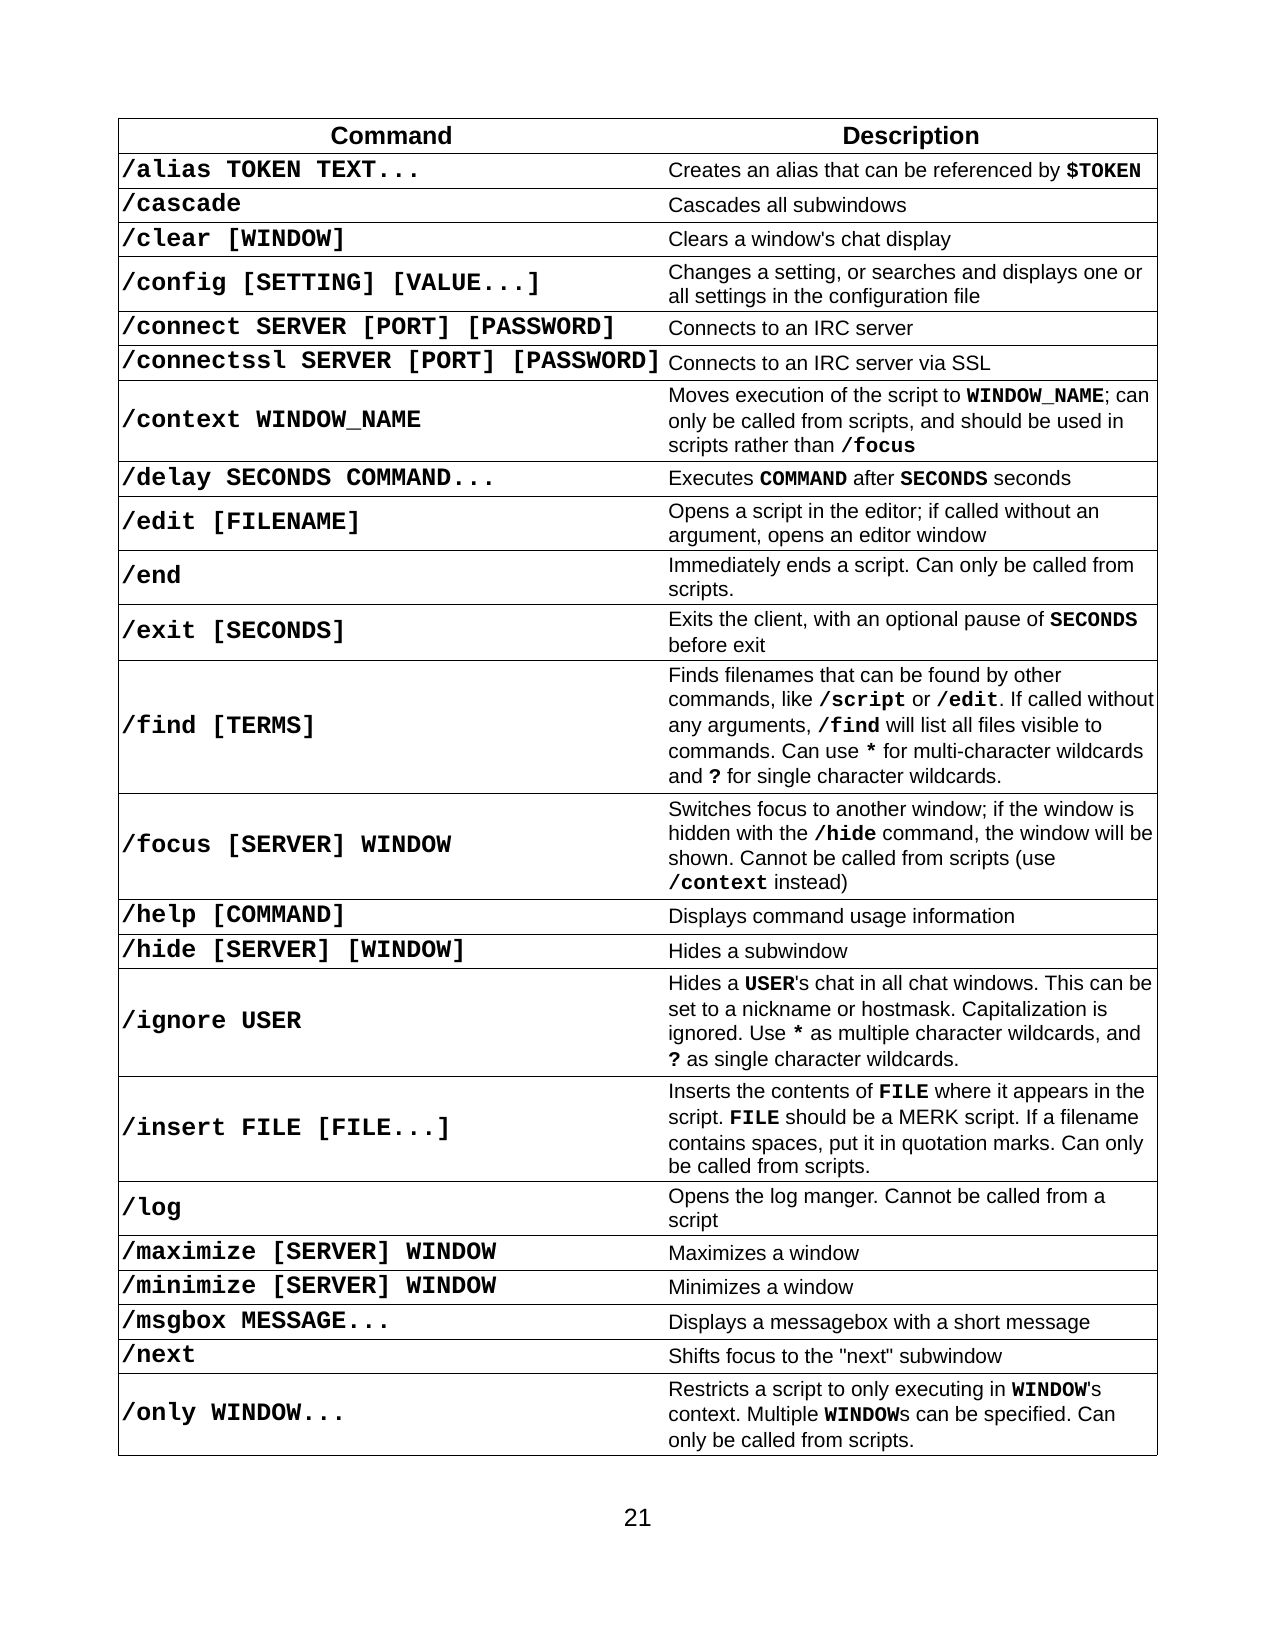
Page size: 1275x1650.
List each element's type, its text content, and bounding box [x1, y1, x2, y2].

table_cell Connects to an IRC server [665, 312, 1157, 345]
table_cell /context WINDOW_NAME [119, 381, 665, 461]
table_cell /log [119, 1182, 665, 1235]
table_cell /clear [WINDOW] [119, 223, 665, 256]
table_cell Hides a USER's chat in all chat windows. This can be set to a nickname or hostmask. Capitalization is ignored. Use * as multiple character wildcards, and ? as single character wildcards. [665, 969, 1157, 1076]
table_cell /connect SERVER [PORT] [PASSWORD] [119, 312, 665, 345]
table_header Description [665, 119, 1157, 153]
table_cell /ignore USER [119, 969, 665, 1076]
table_cell /insert FILE [FILE...] [119, 1077, 665, 1181]
table_cell Exits the client, with an optional pause of SECONDS before exit [665, 605, 1157, 660]
table_cell Switches focus to another window; if the window is hidden with the /hide command, the window will be shown. Cannot be called from scripts (use /context instead) [665, 794, 1157, 899]
table_cell /delay SECONDS COMMAND... [119, 462, 665, 496]
table_cell /cascade [119, 189, 665, 222]
table_cell Maximizes a window [665, 1236, 1157, 1270]
table_cell /help [COMMAND] [119, 900, 665, 933]
table_cell /next [119, 1340, 665, 1373]
table_cell Executes COMMAND after SECONDS seconds [665, 462, 1157, 496]
table_cell Connects to an IRC server via SSL [665, 346, 1157, 379]
table_header Command [119, 119, 665, 153]
table_cell /hide [SERVER] [WINDOW] [119, 935, 665, 968]
table_cell /minimize [SERVER] WINDOW [119, 1271, 665, 1304]
table_cell Changes a setting, or searches and displays one or all settings in the configuration file [665, 257, 1157, 311]
table_cell /msgbox MESSAGE... [119, 1305, 665, 1339]
table_cell Immediately ends a script. Can only be called from scripts. [665, 551, 1157, 604]
table_cell /exit [SECONDS] [119, 605, 665, 660]
table_cell Shifts focus to the "next" subwindow [665, 1340, 1157, 1373]
table_cell /only WINDOW... [119, 1374, 665, 1455]
table_cell Creates an alias that can be referenced by $TOKEN [665, 154, 1157, 187]
table_cell /connectssl SERVER [PORT] [PASSWORD] [119, 346, 665, 379]
table_cell Displays a messagebox with a short message [665, 1305, 1157, 1339]
table_cell Restricts a script to only executing in WINDOW's context. Multiple WINDOWs can be specified. Can only be called from scripts. [665, 1374, 1157, 1455]
table_cell /find [TERMS] [119, 661, 665, 793]
table_cell /alias TOKEN TEXT... [119, 154, 665, 187]
table_cell /config [SETTING] [VALUE...] [119, 257, 665, 311]
table_cell Finds filenames that can be found by other commands, like /script or /edit. If called without any arguments, /find will list all files visible to commands. Can use * for multi-character wildcards and ? for single character wildcards. [665, 661, 1157, 793]
table_cell /edit [FILENAME] [119, 497, 665, 550]
table_cell Opens the log manger. Cannot be called from a script [665, 1182, 1157, 1235]
table_cell /end [119, 551, 665, 604]
table_cell /maximize [SERVER] WINDOW [119, 1236, 665, 1270]
table_cell Moves execution of the script to WINDOW_NAME; can only be called from scripts, and should be used in scripts rather than /focus [665, 381, 1157, 461]
table_cell Minimizes a window [665, 1271, 1157, 1304]
table_cell Opens a script in the editor; if called without an argument, opens an editor window [665, 497, 1157, 550]
table_cell Displays command usage information [665, 900, 1157, 933]
table_cell Inserts the contents of FILE where it appears in the script. FILE should be a MERK script. If a filename contains spaces, put it in quotation marks. Can only be called from scripts. [665, 1077, 1157, 1181]
table_cell Clears a window's chat display [665, 223, 1157, 256]
table_cell /focus [SERVER] WINDOW [119, 794, 665, 899]
table_cell Hides a subwindow [665, 935, 1157, 968]
table_cell Cascades all subwindows [665, 189, 1157, 222]
